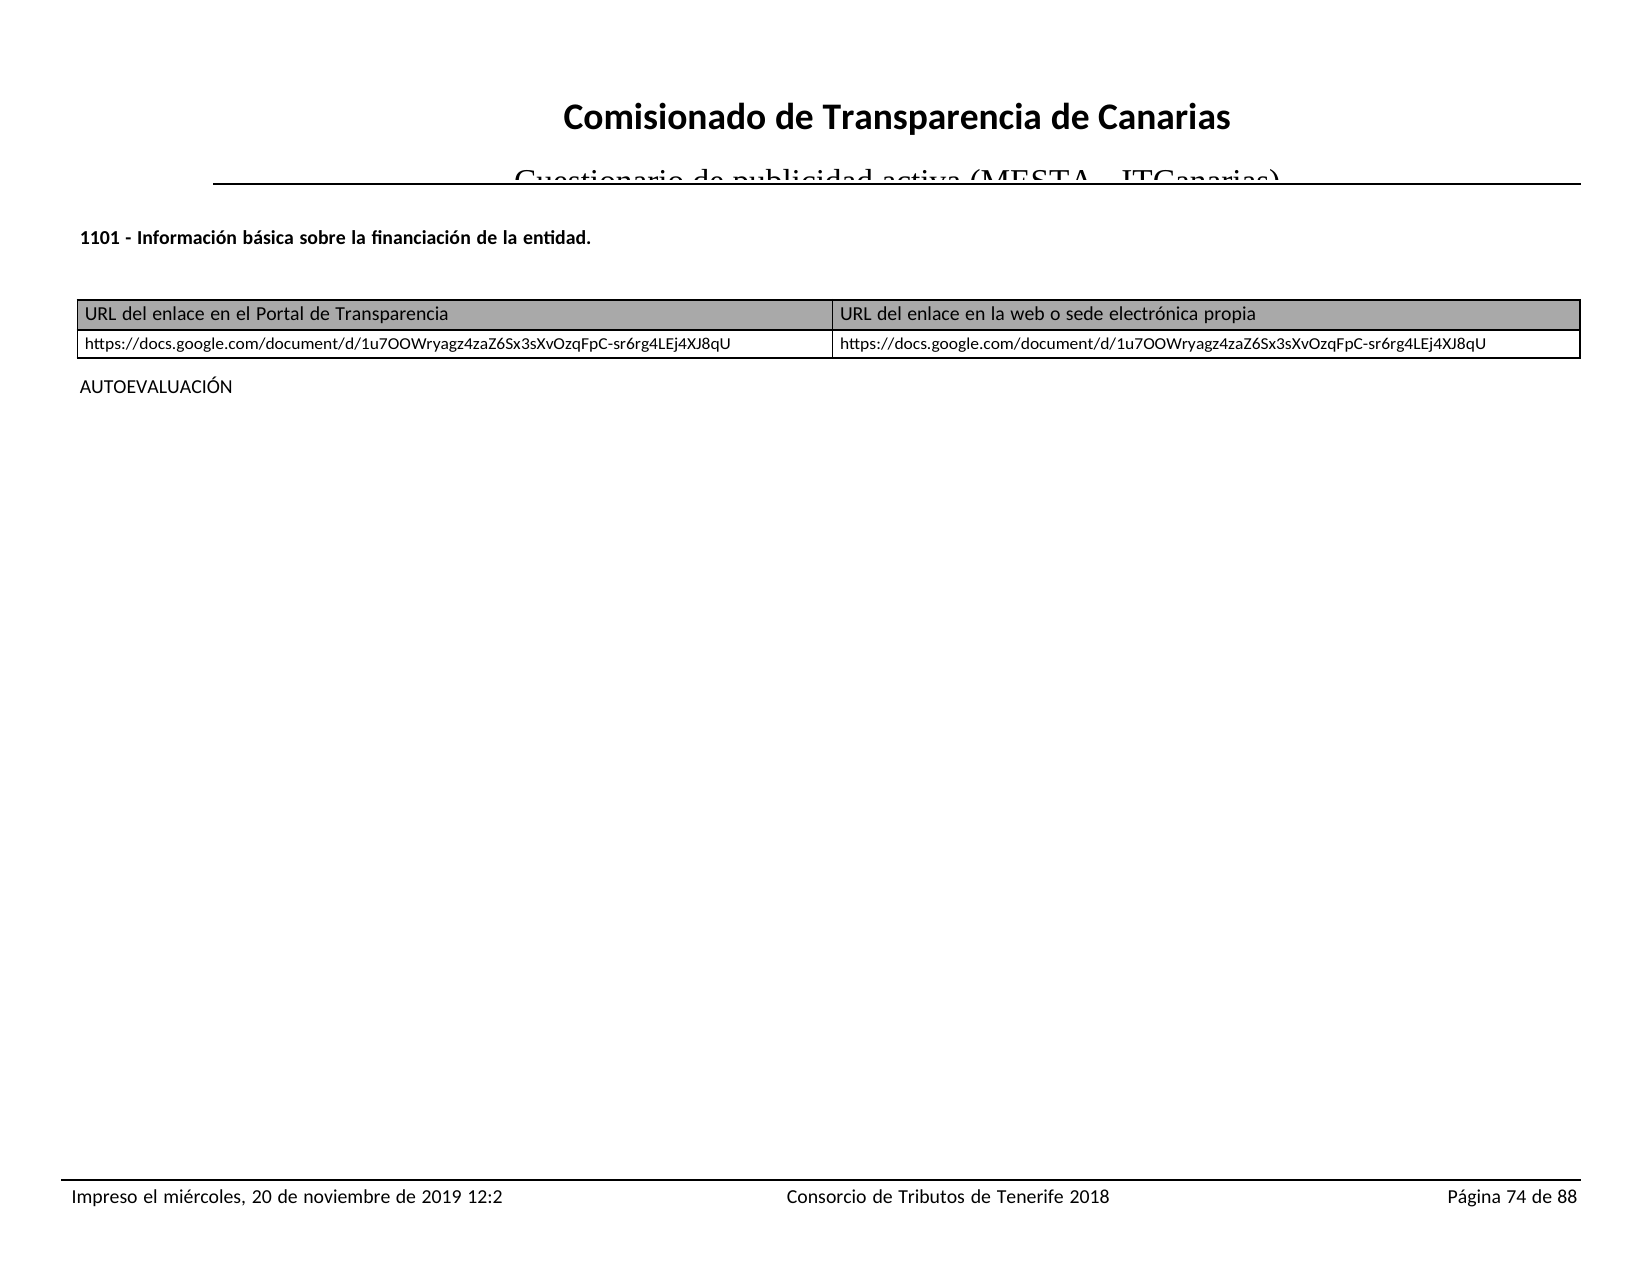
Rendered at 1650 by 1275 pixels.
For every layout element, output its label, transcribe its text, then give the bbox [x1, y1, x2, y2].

table_header URL del enlace en la web o sede electrónica propia [833, 301, 1579, 329]
text AUTOEVALUACIÓN [79, 375, 1594, 399]
table_header URL del enlace en el Portal de Transparencia [78, 301, 832, 329]
table_cell https://docs.google.com/document/d/1u7OOWryagz4zaZ6Sx3sXvOzqFpC-sr6rg4LEj4XJ8qU [78, 331, 832, 357]
table_cell https://docs.google.com/document/d/1u7OOWryagz4zaZ6Sx3sXvOzqFpC-sr6rg4LEj4XJ8qU [833, 331, 1579, 357]
text 1101 - Información básica sobre la financiación de la entidad. [79, 225, 1594, 249]
